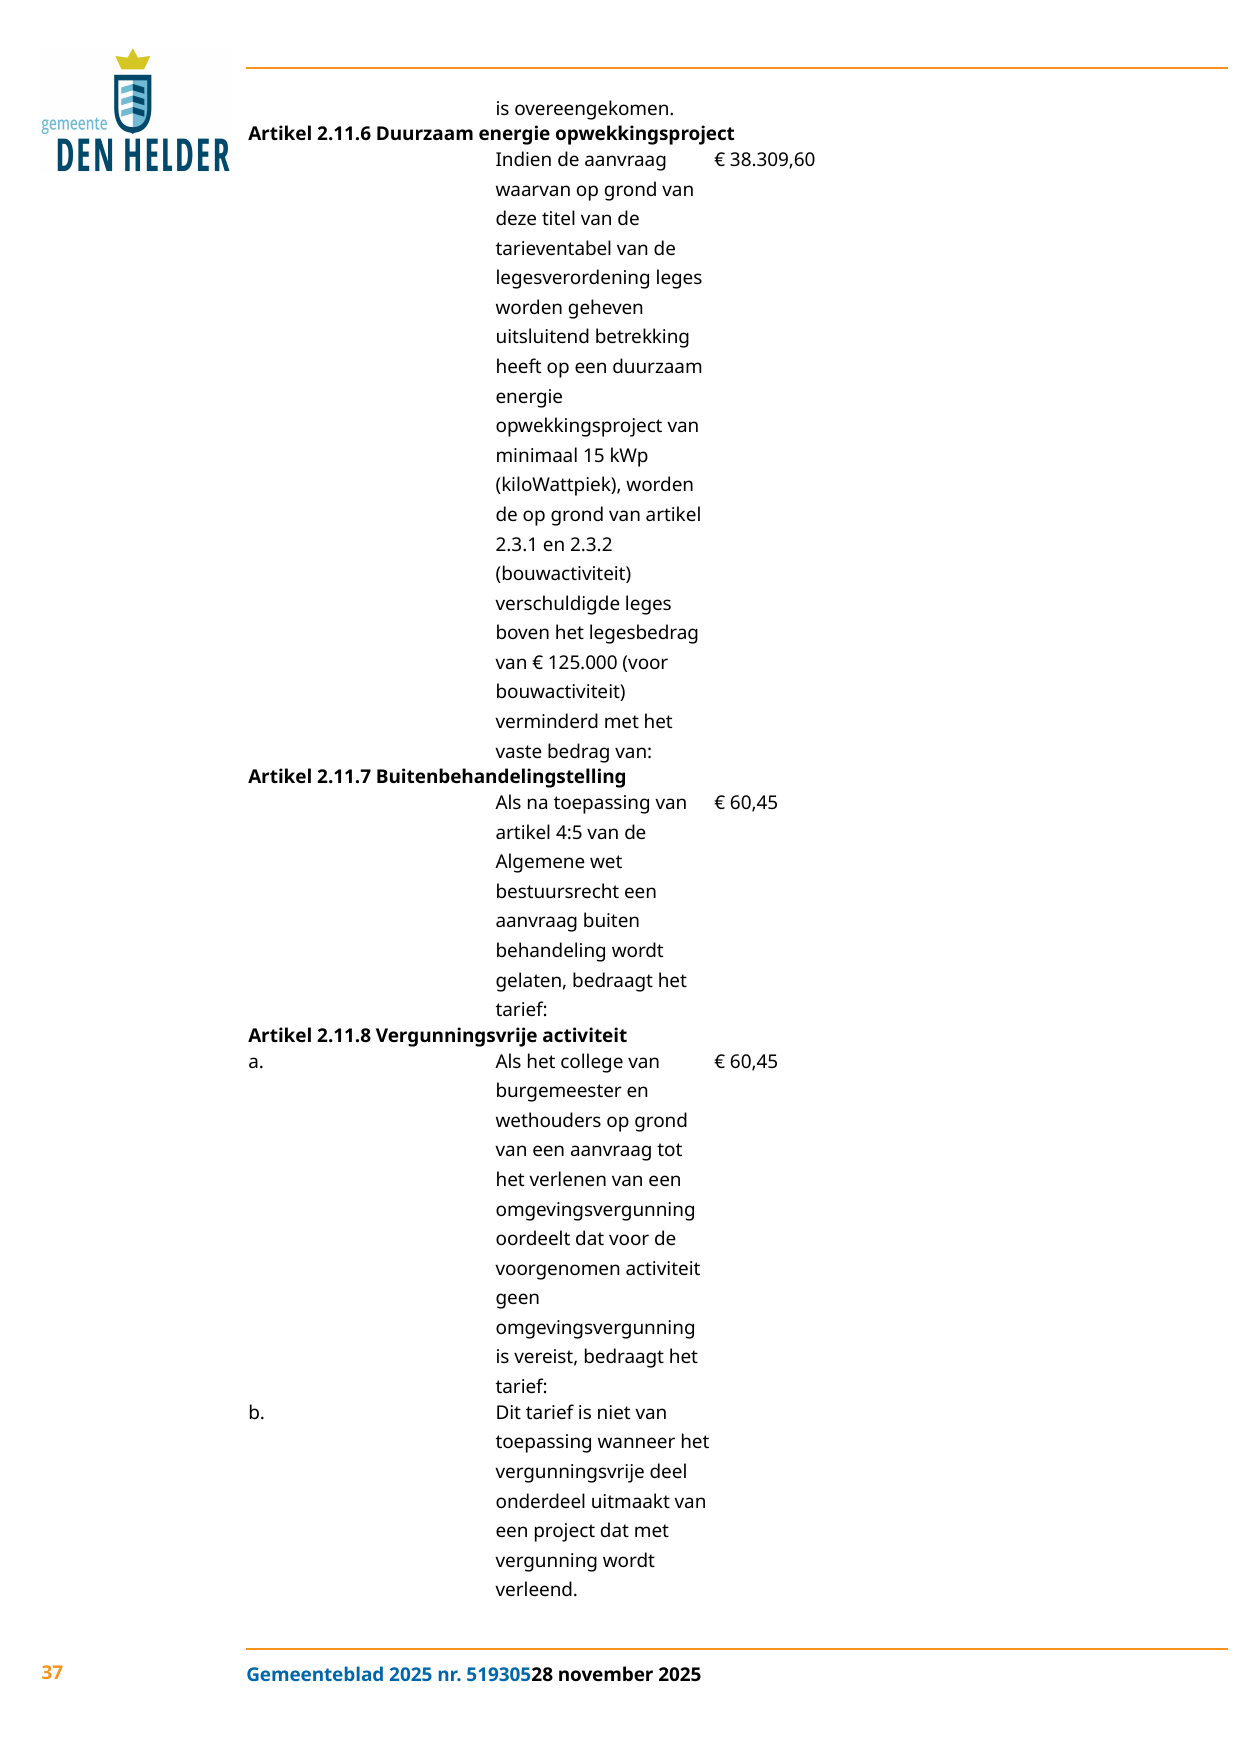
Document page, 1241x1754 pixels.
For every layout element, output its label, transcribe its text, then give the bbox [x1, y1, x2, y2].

table_cell [933, 789, 1152, 1022]
picture [182, 144, 187, 165]
table_cell a. [248, 1048, 495, 1399]
table_cell is overeengekomen. [495, 95, 714, 121]
table_cell [933, 95, 1152, 121]
table_cell [248, 789, 495, 1022]
table_cell [248, 146, 495, 764]
table_cell Artikel 2.11.7 Buitenbehandelingstelling [248, 764, 1152, 789]
table_cell [933, 1048, 1152, 1399]
picture [130, 157, 135, 172]
table_cell Dit tarief is niet van toepassing wanneer het vergunningsvrije deel onderdeel uitmaakt van een project dat met vergunning wordt verleend. [495, 1399, 714, 1602]
table_cell Artikel 2.11.8 Vergunningsvrije activiteit [248, 1022, 1152, 1048]
table_cell [933, 1399, 1152, 1602]
table_cell Als na toepassing van artikel 4:5 van de Algemene wet bestuursrecht een aanvraag buiten behandeling wordt gelaten, bedraagt het tarief: [495, 789, 714, 1022]
table_cell € 60,45 [714, 789, 933, 1022]
table_cell [933, 146, 1152, 764]
table_cell [714, 95, 933, 121]
table_cell Als het college van burgemeester en wethouders op grond van een aanvraag tot het verlenen van een omgevingsvergunning oordeelt dat voor de voorgenomen activiteit geen omgevingsvergunning is vereist, bedraagt het tarief: [495, 1048, 714, 1399]
table_cell € 60,45 [714, 1048, 933, 1399]
table_cell € 38.309,60 [714, 146, 933, 764]
table_cell [714, 1399, 933, 1602]
picture [41, 47, 231, 172]
picture [63, 144, 68, 165]
table_cell [248, 95, 495, 121]
table_cell Indien de aanvraag waarvan op grond van deze titel van de tarieventabel van de legesverordening leges worden geheven uitsluitend betrekking heeft op een duurzaam energie opwekkingsproject van minimaal 15 kWp (kiloWattpiek), worden de op grond van artikel 2.3.1 en 2.3.2 (bouwactiviteit) verschuldigde leges boven het legesbedrag van € 125.000 (voor bouwactiviteit) verminderd met het vaste bedrag van: [495, 146, 714, 764]
picture [220, 160, 224, 172]
picture [100, 154, 106, 172]
table_cell b. [248, 1399, 495, 1602]
table_cell Artikel 2.11.6 Duurzaam energie opwekkingsproject [248, 121, 1152, 146]
